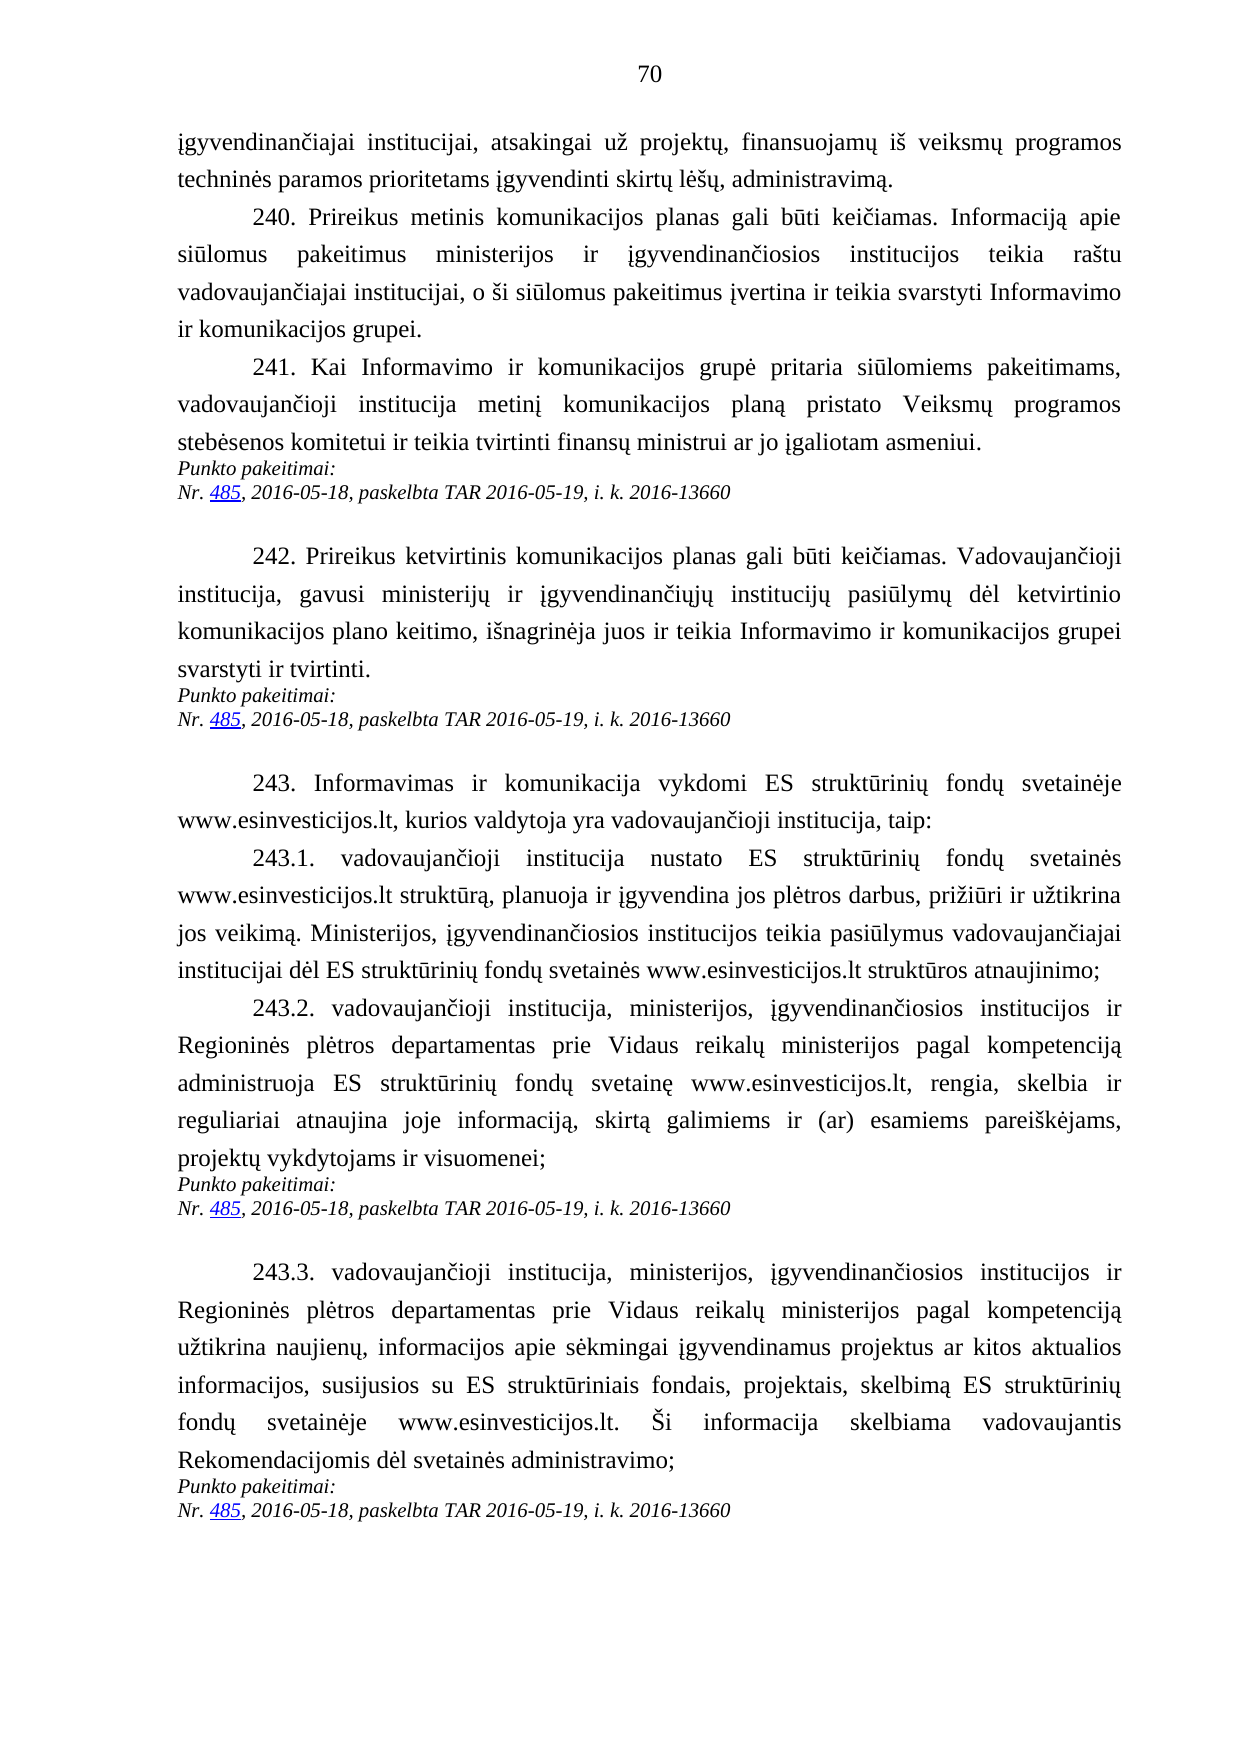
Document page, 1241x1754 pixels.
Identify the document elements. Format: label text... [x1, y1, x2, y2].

text įgyvendinančiajai institucijai, atsakingai už projektų, finansuojamų iš veiksmų programos techninės paramos prioritetams įgyvendinti skirtų lėšų, administravimą. [177, 118, 1122, 193]
text 241. Kai Informavimo ir komunikacijos grupė pritaria siūlomiems pakeitimams, vadovaujančioji institucija metinį komunikacijos planą pristato Veiksmų programos stebėsenos komitetui ir teikia tvirtinti finansų ministrui ar jo įgaliotam asmeniui. [177, 343, 1122, 456]
text Nr. 485, 2016-05-18, paskelbta TAR 2016-05-19, i. k. 2016-13660 [177, 1196, 1122, 1220]
text 243. Informavimas ir komunikacija vykdomi ES struktūrinių fondų svetainėje www.esinvesticijos.lt, kurios valdytoja yra vadovaujančioji institucija, taip: [177, 759, 1122, 834]
text Nr. 485, 2016-05-18, paskelbta TAR 2016-05-19, i. k. 2016-13660 [177, 707, 1122, 731]
text Nr. 485, 2016-05-18, paskelbta TAR 2016-05-19, i. k. 2016-13660 [177, 1498, 1122, 1522]
text Nr. 485, 2016-05-18, paskelbta TAR 2016-05-19, i. k. 2016-13660 [177, 480, 1122, 504]
text Punkto pakeitimai: [177, 1172, 1122, 1196]
text Punkto pakeitimai: [177, 682, 1122, 707]
text Punkto pakeitimai: [177, 1474, 1122, 1498]
text 242. Prireikus ketvirtinis komunikacijos planas gali būti keičiamas. Vadovaujančioji institucija, gavusi ministerijų ir įgyvendinančiųjų institucijų pasiūlymų dėl ketvirtinio komunikacijos plano keitimo, išnagrinėja juos ir teikia Informavimo ir komunikacijos grupei svarstyti ir tvirtinti. [177, 532, 1122, 682]
text 243.2. vadovaujančioji institucija, ministerijos, įgyvendinančiosios institucijos ir Regioninės plėtros departamentas prie Vidaus reikalų ministerijos pagal kompetenciją administruoja ES struktūrinių fondų svetainę www.esinvesticijos.lt, rengia, skelbia ir reguliariai atnaujina joje informaciją, skirtą galimiems ir (ar) esamiems pareiškėjams, projektų vykdytojams ir visuomenei; [177, 984, 1122, 1172]
text 243.3. vadovaujančioji institucija, ministerijos, įgyvendinančiosios institucijos ir Regioninės plėtros departamentas prie Vidaus reikalų ministerijos pagal kompetenciją užtikrina naujienų, informacijos apie sėkmingai įgyvendinamus projektus ar kitos aktualios informacijos, susijusios su ES struktūriniais fondais, projektais, skelbimą ES struktūrinių fondų svetainėje www.esinvesticijos.lt. Ši informacija skelbiama vadovaujantis Rekomendacijomis dėl svetainės administravimo; [177, 1249, 1122, 1474]
text Punkto pakeitimai: [177, 456, 1122, 480]
text 240. Prireikus metinis komunikacijos planas gali būti keičiamas. Informaciją apie siūlomus pakeitimus ministerijos ir įgyvendinančiosios institucijos teikia raštu vadovaujančiajai institucijai, o ši siūlomus pakeitimus įvertina ir teikia svarstyti Informavimo ir komunikacijos grupei. [177, 193, 1122, 343]
text 243.1. vadovaujančioji institucija nustato ES struktūrinių fondų svetainės www.esinvesticijos.lt struktūrą, planuoja ir įgyvendina jos plėtros darbus, prižiūri ir užtikrina jos veikimą. Ministerijos, įgyvendinančiosios institucijos teikia pasiūlymus vadovaujančiajai institucijai dėl ES struktūrinių fondų svetainės www.esinvesticijos.lt struktūros atnaujinimo; [177, 834, 1122, 984]
